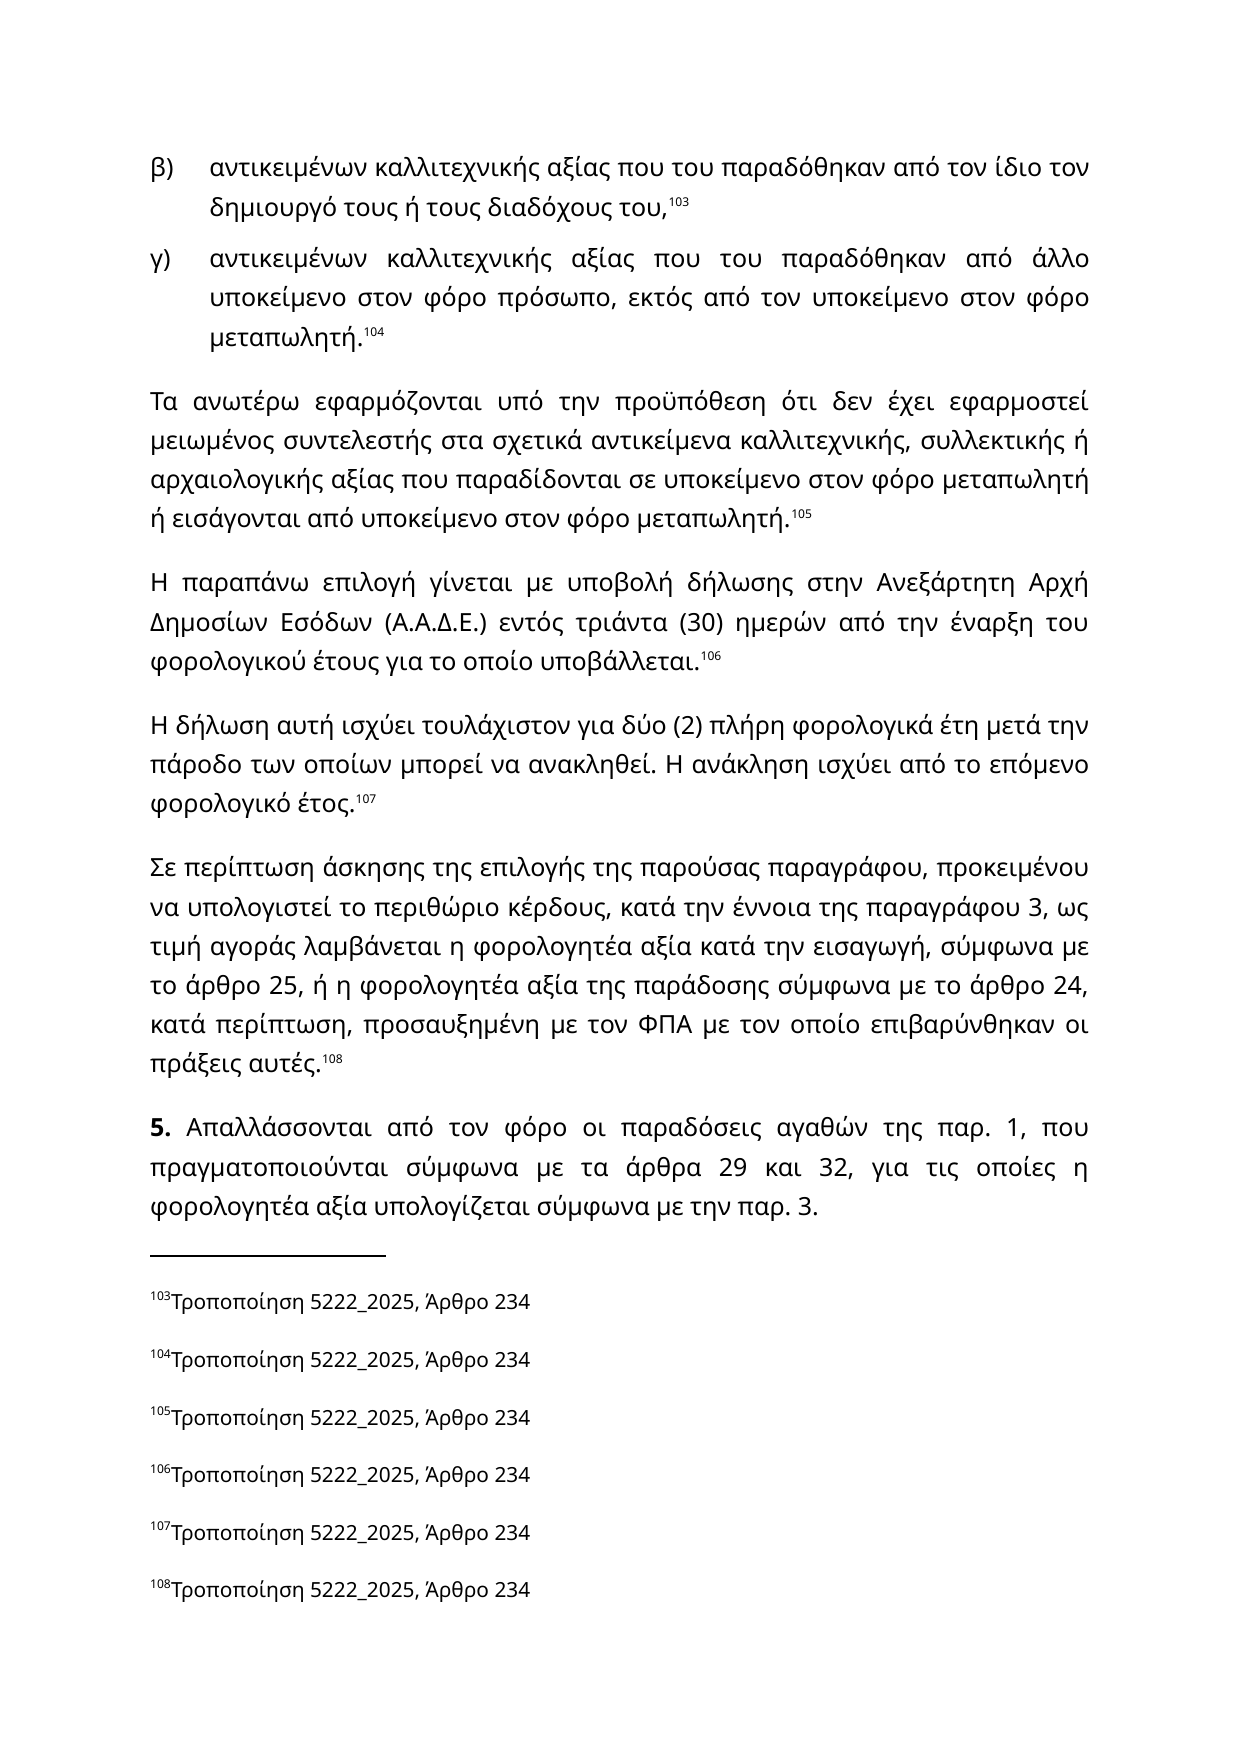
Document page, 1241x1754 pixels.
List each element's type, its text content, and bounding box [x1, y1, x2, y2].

text Τροποποίηση 5222_2025, Άρθρο 234 [150, 1460, 1090, 1489]
text Τροποποίηση 5222_2025, Άρθρο 234 [150, 1403, 1090, 1431]
text Τροποποίηση 5222_2025, Άρθρο 234 [150, 1518, 1090, 1546]
text Η παραπάνω επιλογή γίνεται με υποβολή δήλωσης στην Ανεξάρτητη Αρχή Δημοσίων Εσόδων (Α.Α.Δ.Ε.) εντός τριάντα (30) ημερών από την έναρξη του φορολογικού έτους για το οποίο υποβάλλεται. [150, 565, 1090, 677]
text 5. Απαλλάσσονται από τον φόρο οι παραδόσεις αγαθών της παρ. 1, που πραγματοποιούνται σύμφωνα με τα άρθρα 29 και 32, για τις οποίες η φορολογητέα αξία υπολογίζεται σύμφωνα με την παρ. 3. [150, 1110, 1090, 1222]
text Τροποποίηση 5222_2025, Άρθρο 234 [150, 1287, 1090, 1316]
list γ) αντικειμένων καλλιτεχνικής αξίας που του παραδόθηκαν από άλλο υποκείμενο στον φόρο πρόσωπο, εκτός από τον υποκείμενο στον φόρο μεταπωλητή. [150, 241, 1090, 353]
text Η δήλωση αυτή ισχύει τουλάχιστον για δύο (2) πλήρη φορολογικά έτη μετά την πάροδο των οποίων μπορεί να ανακληθεί. Η ανάκληση ισχύει από το επόμενο φορολογικό έτος. [150, 707, 1090, 820]
text Τα ανωτέρω εφαρμόζονται υπό την προϋπόθεση ότι δεν έχει εφαρμοστεί μειωμένος συντελεστής στα σχετικά αντικείμενα καλλιτεχνικής, συλλεκτικής ή αρχαιολογικής αξίας που παραδίδονται σε υποκείμενο στον φόρο μεταπωλητή ή εισάγονται από υποκείμενο στον φόρο μεταπωλητή. [150, 383, 1090, 535]
list β) αντικειμένων καλλιτεχνικής αξίας που του παραδόθηκαν από τον ίδιο τον δημιουργό τους ή τους διαδόχους του, [150, 150, 1090, 223]
text Τροποποίηση 5222_2025, Άρθρο 234 [150, 1576, 1090, 1604]
text Τροποποίηση 5222_2025, Άρθρο 234 [150, 1345, 1090, 1373]
text Σε περίπτωση άσκησης της επιλογής της παρούσας παραγράφου, προκειμένου να υπολογιστεί το περιθώριο κέρδους, κατά την έννοια της παραγράφου 3, ως τιμή αγοράς λαμβάνεται η φορολογητέα αξία κατά την εισαγωγή, σύμφωνα με το άρθρο 25, ή η φορολογητέα αξία της παράδοσης σύμφωνα με το άρθρο 24, κατά περίπτωση, προσαυξημένη με τον ΦΠΑ με τον οποίο επιβαρύνθηκαν οι πράξεις αυτές. [150, 850, 1090, 1080]
